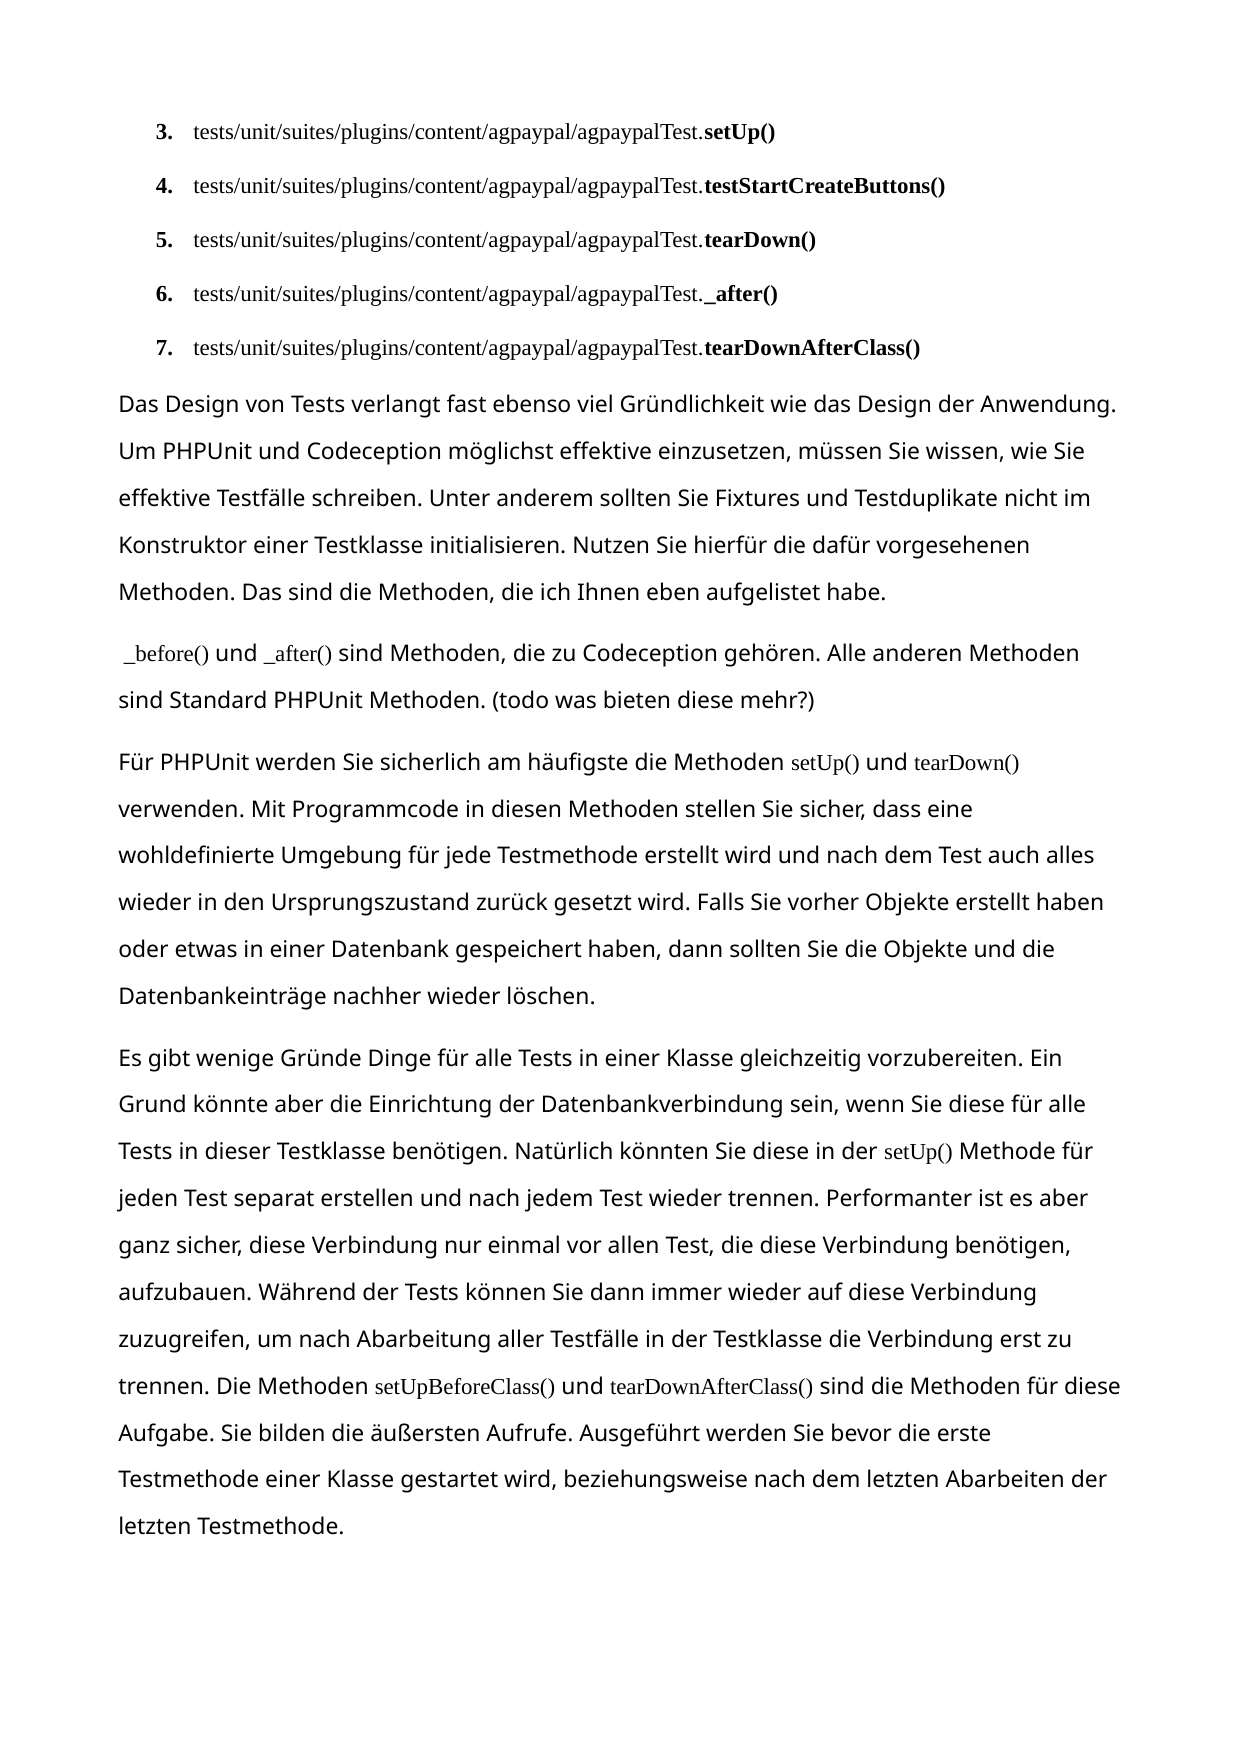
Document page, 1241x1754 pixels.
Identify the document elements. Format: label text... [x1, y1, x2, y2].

text _before() und _after() sind Methoden, die zu Codeception gehören. Alle anderen Methoden sind Standard PHPUnit Methoden. (todo was bieten diese mehr?) [118, 637, 1122, 716]
text Das Design von Tests verlangt fast ebenso viel Gründlichkeit wie das Design der Anwendung. Um PHPUnit und Codeception möglichst effektive einzusetzen, müssen Sie wissen, wie Sie effektive Testfälle schreiben. Unter anderem sollten Sie Fixtures und Testduplikate nicht im Konstruktor einer Testklasse initialisieren. Nutzen Sie hierfür die dafür vorgesehenen Methoden. Das sind die Methoden, die ich Ihnen eben aufgelistet habe. [118, 388, 1122, 607]
list tests/unit/suites/plugins/content/agpaypal/agpaypalTest.setUp() [156, 118, 1122, 144]
text Für PHPUnit werden Sie sicherlich am häufigste die Methoden setUp() und tearDown() verwenden. Mit Programmcode in diesen Methoden stellen Sie sicher, dass eine wohldefinierte Umgebung für jede Testmethode erstellt wird und nach dem Test auch alles wieder in den Ursprungszustand zurück gesetzt wird. Falls Sie vorher Objekte erstellt haben oder etwas in einer Datenbank gespeichert haben, dann sollten Sie die Objekte und die Datenbankeinträge nachher wieder löschen. [118, 746, 1122, 1011]
text Es gibt wenige Gründe Dinge für alle Tests in einer Klasse gleichzeitig vorzubereiten. Ein Grund könnte aber die Einrichtung der Datenbankverbindung sein, wenn Sie diese für alle Tests in dieser Testklasse benötigen. Natürlich könnten Sie diese in der setUp() Methode für jeden Test separat erstellen und nach jedem Test wieder trennen. Performanter ist es aber ganz sicher, diese Verbindung nur einmal vor allen Test, die diese Verbindung benötigen, aufzubauen. Während der Tests können Sie dann immer wieder auf diese Verbindung zuzugreifen, um nach Abarbeitung aller Testfälle in der Testklasse die Verbindung erst zu trennen. Die Methoden setUpBeforeClass() und tearDownAfterClass() sind die Methoden für diese Aufgabe. Sie bilden die äußersten Aufrufe. Ausgeführt werden Sie bevor die erste Testmethode einer Klasse gestartet wird, beziehungsweise nach dem letzten Abarbeiten der letzten Testmethode. [118, 1042, 1122, 1542]
list tests/unit/suites/plugins/content/agpaypal/agpaypalTest.tearDownAfterClass() [156, 334, 1122, 361]
list tests/unit/suites/plugins/content/agpaypal/agpaypalTest._after() [156, 280, 1122, 307]
list tests/unit/suites/plugins/content/agpaypal/agpaypalTest.testStartCreateButtons() [156, 172, 1122, 198]
list tests/unit/suites/plugins/content/agpaypal/agpaypalTest.tearDown() [156, 226, 1122, 253]
